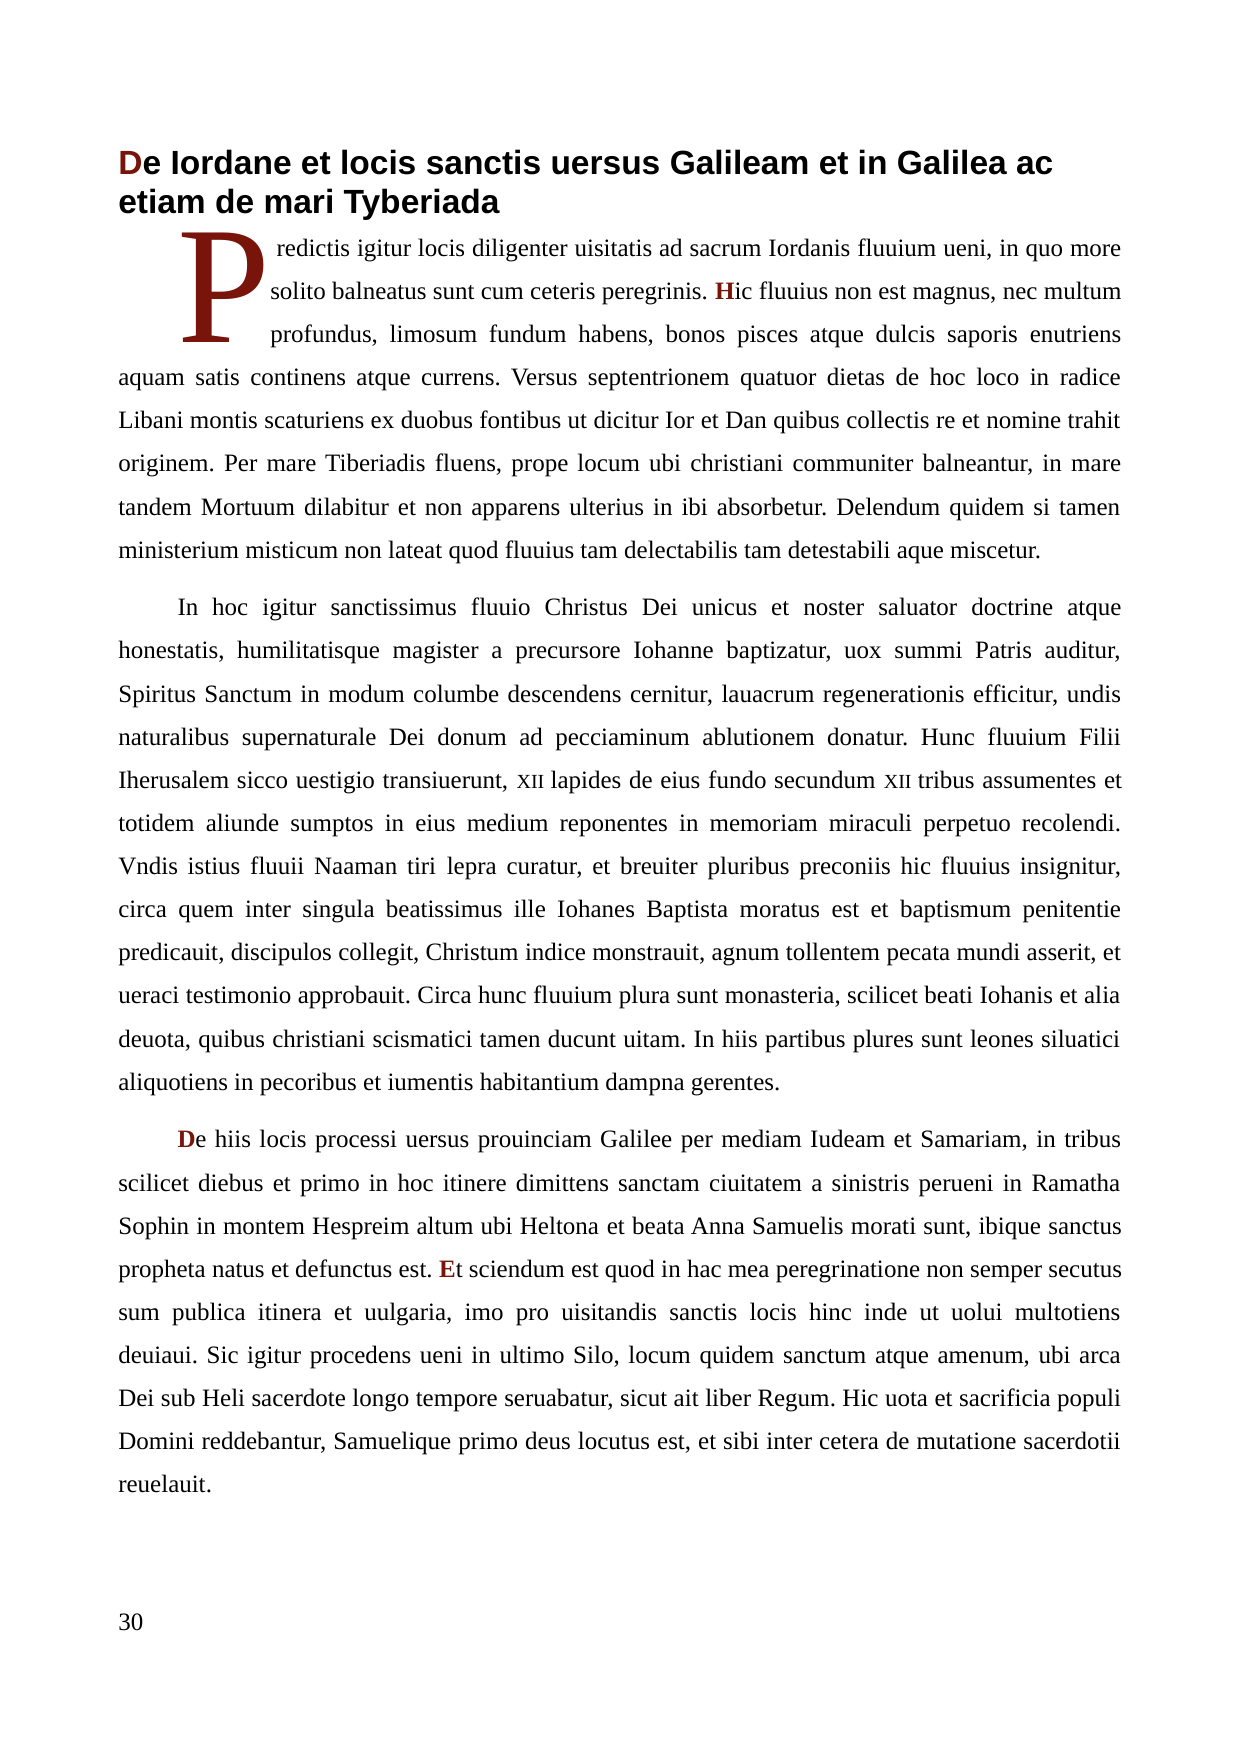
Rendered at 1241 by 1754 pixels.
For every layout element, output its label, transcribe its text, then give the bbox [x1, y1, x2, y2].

subtitle Predictis igitur locis diligenter uisitatis ad sacrum Iordanis fluuium ueni, in quo more solito balneatus sunt cum ceteris peregrinis. Hic fluuius non est magnus, nec multum profundus, limosum fundum habens, bonos pisces atque dulcis saporis enutriens aquam satis continens atque currens. Versus septentrionem quatuor dietas de hoc loco in radice Libani montis scaturiens ex duobus fontibus ut dicitur Ior et Dan quibus collectis re et nomine trahit originem. Per mare Tiberiadis fluens, prope locum ubi christiani communiter balneantur, in mare tandem Mortuum dilabitur et non apparens ulterius in ibi absorbetur. Delendum quidem si tamen ministerium misticum non lateat quod fluuius tam delectabilis tam detestabili aque miscetur. [118, 233, 1122, 563]
text De Iordane et locis sanctis uersus Galileam et in Galilea ac etiam de mari Tyberiada [118, 143, 1122, 220]
text In hoc igitur sanctissimus fluuio Christus Dei unicus et noster saluator doctrine atque honestatis, humilitatisque magister a precursore Iohanne baptizatur, uox summi Patris auditur, Spiritus Sanctum in modum columbe descendens cernitur, lauacrum regenerationis efficitur, undis naturalibus supernaturale Dei donum ad pecciaminum ablutionem donatur. Hunc fluuium Filii Iherusalem sicco uestigio transiuerunt, xii lapides de eius fundo secundum xii tribus assumentes et totidem aliunde sumptos in eius medium reponentes in memoriam miraculi perpetuo recolendi. Vndis istius fluuii Naaman tiri lepra curatur, et breuiter pluribus preconiis hic fluuius insignitur, circa quem inter singula beatissimus ille Iohanes Baptista moratus est et baptismum penitentie predicauit, discipulos collegit, Christum indice monstrauit, agnum tollentem pecata mundi asserit, et ueraci testimonio approbauit. Circa hunc fluuium plura sunt monasteria, scilicet beati Iohanis et alia deuota, quibus christiani scismatici tamen ducunt uitam. In hiis partibus plures sunt leones siluatici aliquotiens in pecoribus et iumentis habitantium dampna gerentes. [118, 592, 1122, 1096]
text De hiis locis processi uersus prouinciam Galilee per mediam Iudeam et Samariam, in tribus scilicet diebus et primo in hoc itinere dimittens sanctam ciuitatem a sinistris perueni in Ramatha Sophin in montem Hespreim altum ubi Heltona et beata Anna Samuelis morati sunt, ibique sanctus propheta natus et defunctus est. Et sciendum est quod in hac mea peregrinatione non semper secutus sum publica itinera et uulgaria, imo pro uisitandis sanctis locis hinc inde ut uolui multotiens deuiaui. Sic igitur procedens ueni in ultimo Silo, locum quidem sanctum atque amenum, ubi arca Dei sub Heli sacerdote longo tempore seruabatur, sicut ait liber Regum. Hic uota et sacrificia populi Domini reddebantur, Samuelique primo deus locutus est, et sibi inter cetera de mutatione sacerdotii reuelauit. [118, 1124, 1122, 1498]
